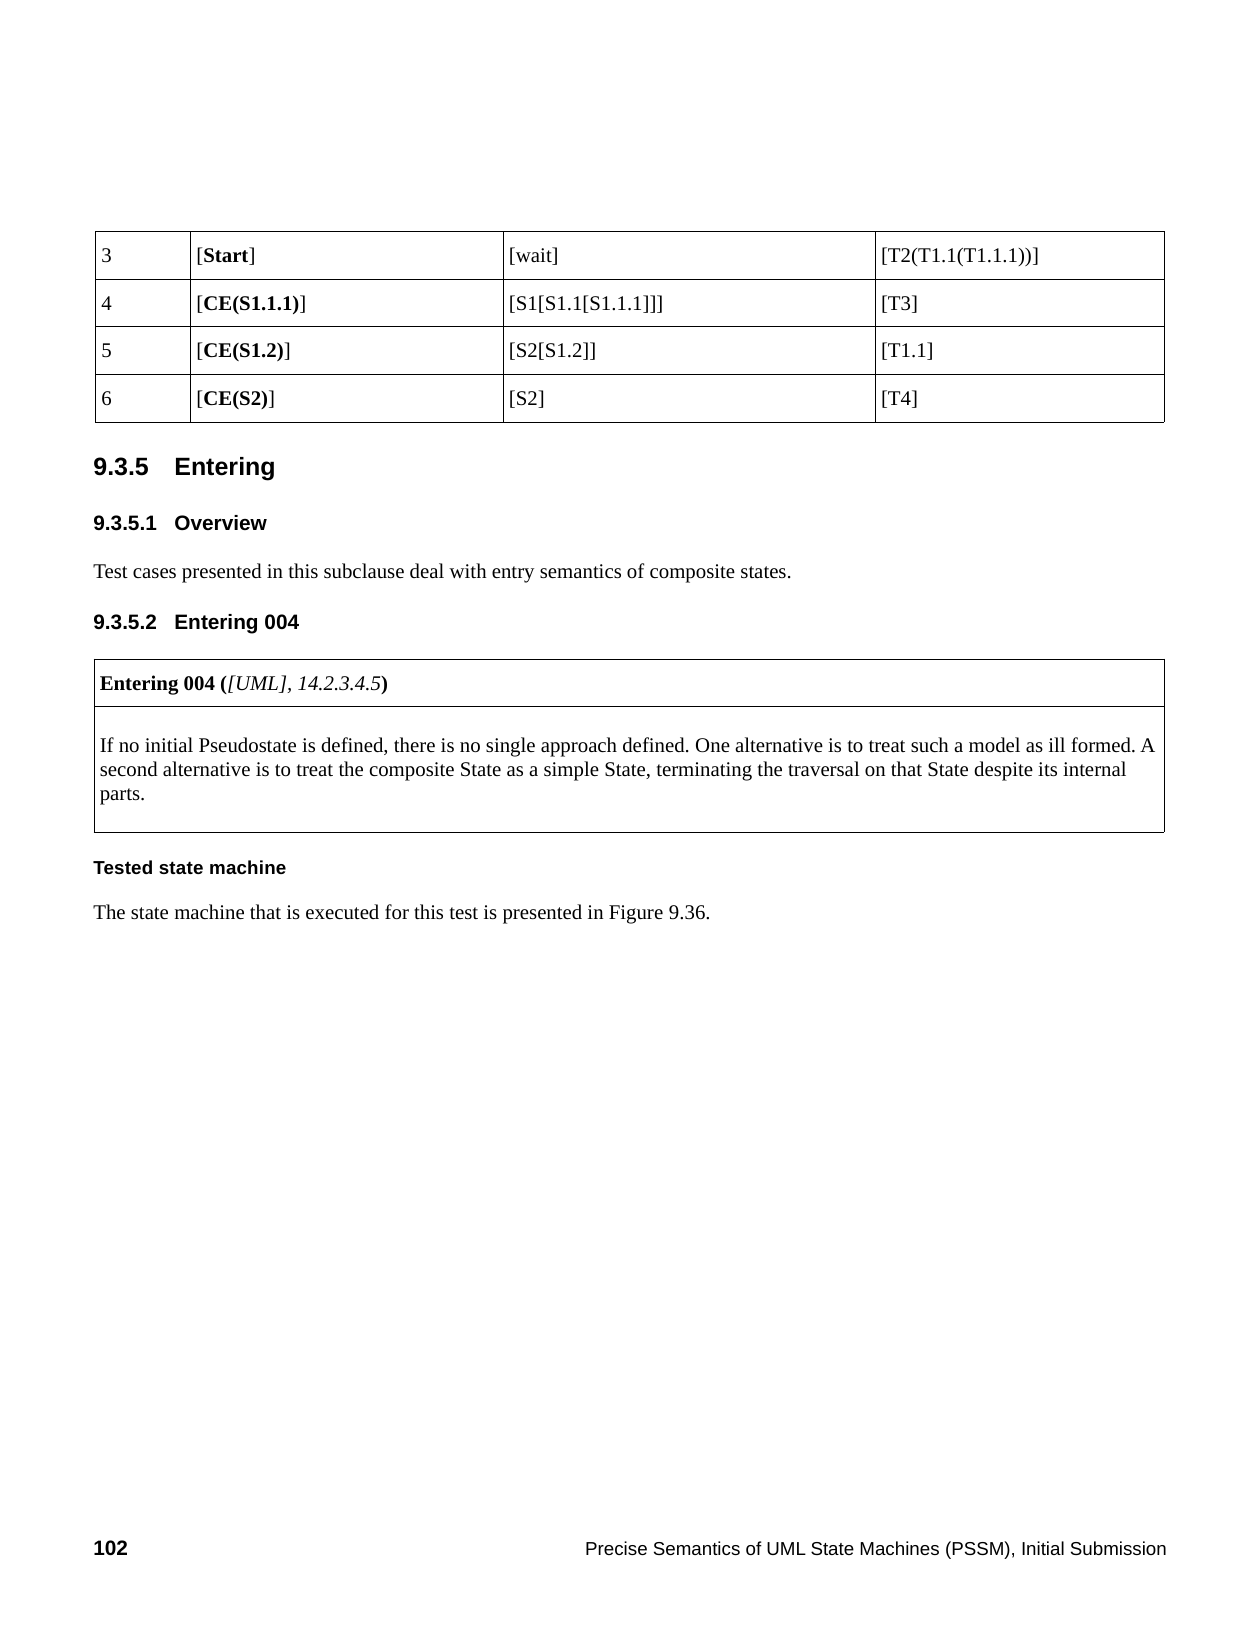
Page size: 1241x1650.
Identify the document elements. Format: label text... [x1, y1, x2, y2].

table_cell [wait] [504, 232, 875, 279]
table_cell [Start] [191, 232, 503, 279]
table_cell [S1[S1.1[S1.1.1]]] [504, 280, 875, 326]
subtitle Entering 004 [93, 608, 1164, 633]
table_header Entering 004 ([UML], 14.2.3.4.5) [95, 660, 1164, 706]
table_cell [T3] [876, 280, 1164, 326]
table_cell If no initial Pseudostate is defined, there is no single approach defined. One alternative is to treat such a model as ill formed. A second alternative is to treat the composite State as a simple State, terminating the traversal on that State despite its internal parts. [95, 707, 1164, 832]
table_cell [S2[S1.2]] [504, 327, 875, 374]
table_cell [T2(T1.1(T1.1.1))] [876, 232, 1164, 279]
table_cell 5 [96, 327, 190, 374]
table_cell [T4] [876, 375, 1164, 422]
table_cell [CE(S1.1.1)] [191, 280, 503, 326]
table_cell [T1.1] [876, 327, 1164, 374]
table_cell 4 [96, 280, 190, 326]
table_cell 3 [96, 232, 190, 279]
table_cell 6 [96, 375, 190, 422]
text The state machine that is executed for this test is presented in Figure 9.36. [93, 900, 1164, 924]
table_cell [CE(S2)] [191, 375, 503, 422]
subtitle Tested state machine [93, 857, 1164, 879]
table_cell [S2] [504, 375, 875, 422]
subtitle Entering [93, 451, 1164, 480]
subtitle Overview [93, 509, 1164, 534]
table_cell [CE(S1.2)] [191, 327, 503, 374]
text Test cases presented in this subclause deal with entry semantics of composite states. [93, 559, 1164, 583]
